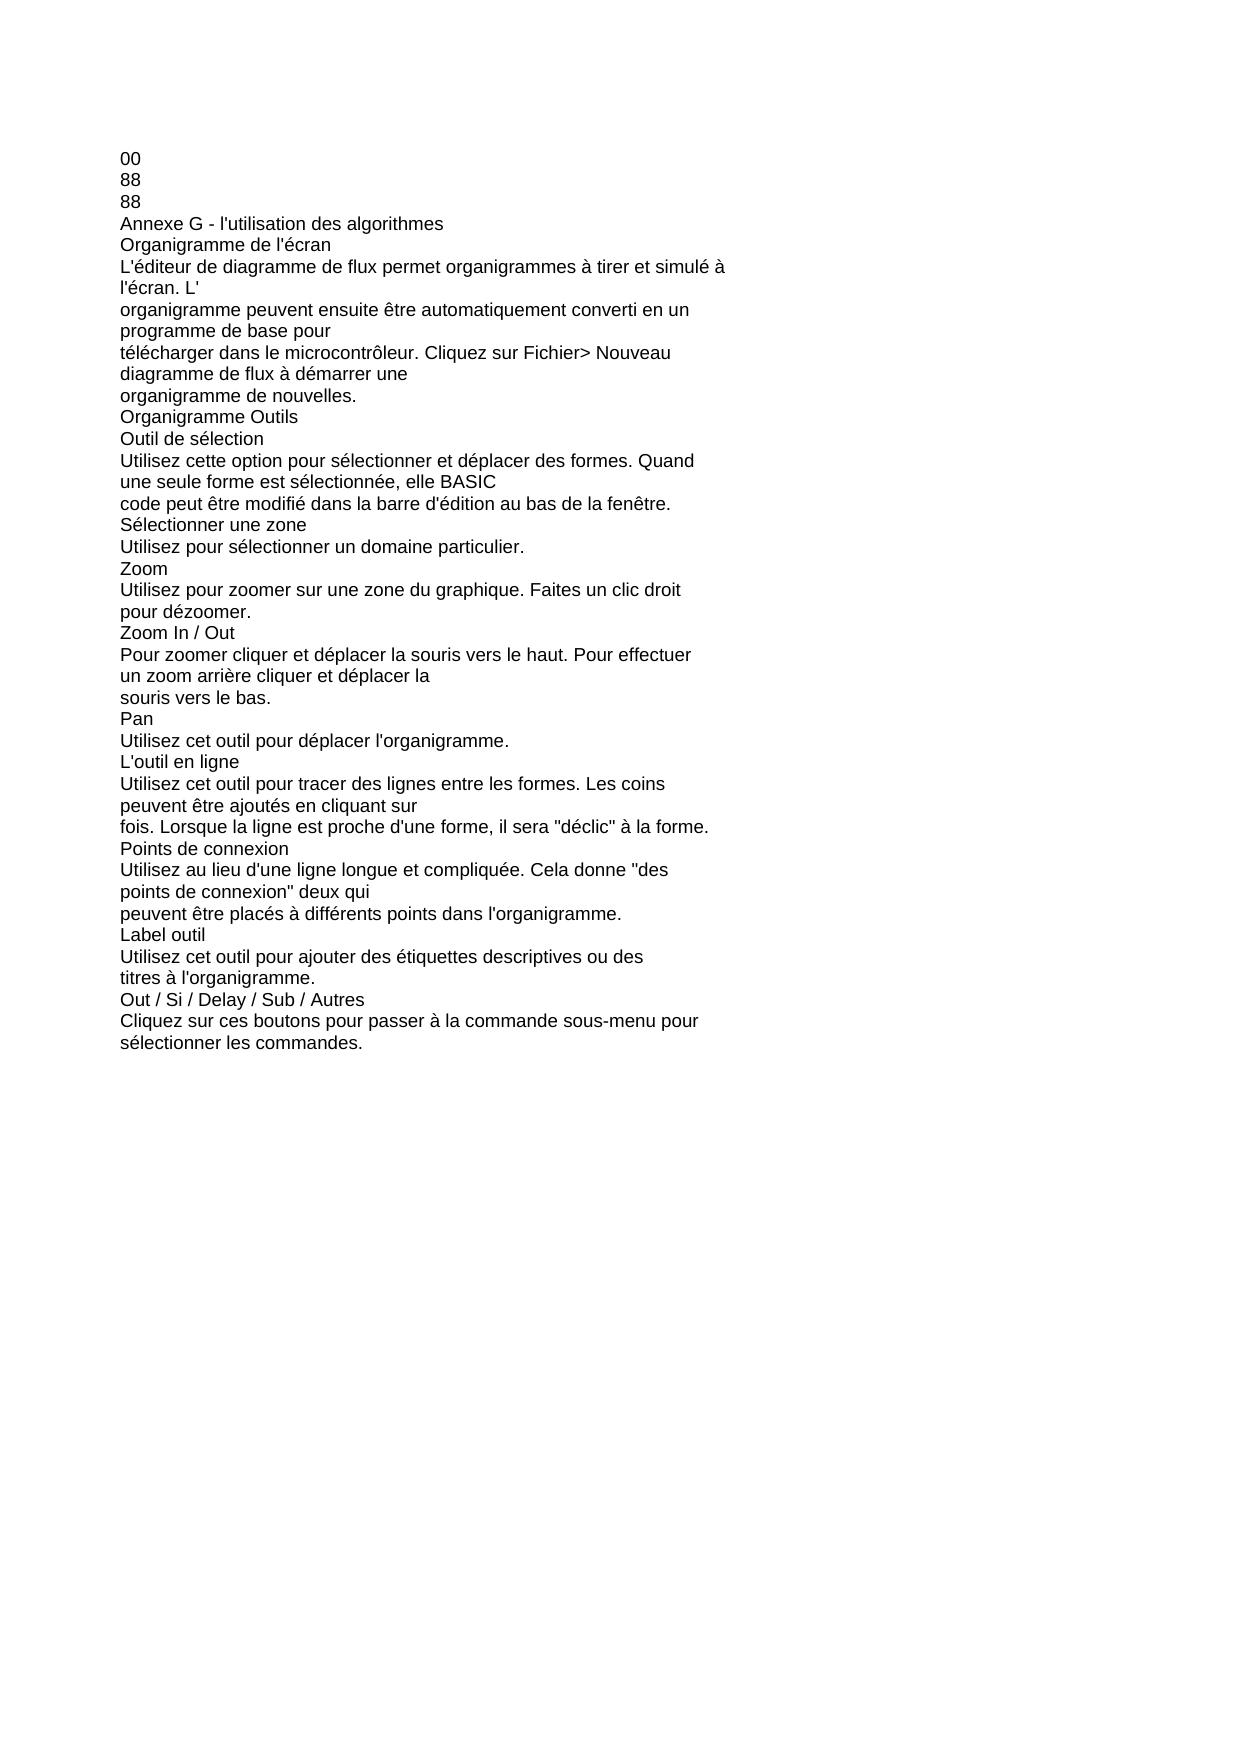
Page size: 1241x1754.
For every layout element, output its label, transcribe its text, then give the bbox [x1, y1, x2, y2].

text Utilisez cet outil pour tracer des lignes entre les formes. Les coins [120, 773, 1120, 794]
text 88 [120, 191, 1120, 212]
text Utilisez pour zoomer sur une zone du graphique. Faites un clic droit [120, 579, 1120, 600]
text Utilisez pour sélectionner un domaine particulier. [120, 536, 1120, 557]
text Annexe G - l'utilisation des algorithmes [120, 212, 1120, 234]
text peuvent être ajoutés en cliquant sur [120, 794, 1120, 816]
text titres à l'organigramme. [120, 967, 1120, 988]
text L'éditeur de diagramme de flux permet organigrammes à tirer et simulé à [120, 255, 1120, 277]
text Organigramme Outils [120, 406, 1120, 428]
text Pour zoomer cliquer et déplacer la souris vers le haut. Pour effectuer [120, 643, 1120, 665]
text sélectionner les commandes. [120, 1032, 1120, 1053]
text diagramme de flux à démarrer une [120, 363, 1120, 385]
text L'outil en ligne [120, 751, 1120, 773]
text Sélectionner une zone [120, 514, 1120, 536]
text Utilisez cet outil pour ajouter des étiquettes descriptives ou des [120, 945, 1120, 967]
text fois. Lorsque la ligne est proche d'une forme, il sera "déclic" à la forme. [120, 816, 1120, 838]
text un zoom arrière cliquer et déplacer la [120, 665, 1120, 687]
text Cliquez sur ces boutons pour passer à la commande sous-menu pour [120, 1010, 1120, 1032]
text souris vers le bas. [120, 687, 1120, 708]
text code peut être modifié dans la barre d'édition au bas de la fenêtre. [120, 493, 1120, 514]
text Utilisez au lieu d'une ligne longue et compliquée. Cela donne "des [120, 859, 1120, 881]
text pour dézoomer. [120, 600, 1120, 622]
text 00 [120, 148, 1120, 169]
text Zoom In / Out [120, 622, 1120, 643]
text organigramme peuvent ensuite être automatiquement converti en un [120, 298, 1120, 320]
text Zoom [120, 557, 1120, 579]
text points de connexion" deux qui [120, 881, 1120, 902]
text Out / Si / Delay / Sub / Autres [120, 988, 1120, 1010]
text une seule forme est sélectionnée, elle BASIC [120, 471, 1120, 493]
text Utilisez cette option pour sélectionner et déplacer des formes. Quand [120, 449, 1120, 471]
text Label outil [120, 924, 1120, 945]
text peuvent être placés à différents points dans l'organigramme. [120, 902, 1120, 924]
text organigramme de nouvelles. [120, 385, 1120, 406]
text 88 [120, 169, 1120, 191]
text Points de connexion [120, 838, 1120, 859]
text Utilisez cet outil pour déplacer l'organigramme. [120, 730, 1120, 751]
text Outil de sélection [120, 428, 1120, 449]
text télécharger dans le microcontrôleur. Cliquez sur Fichier> Nouveau [120, 342, 1120, 363]
text Organigramme de l'écran [120, 234, 1120, 255]
text Pan [120, 708, 1120, 730]
text l'écran. L' [120, 277, 1120, 298]
text programme de base pour [120, 320, 1120, 342]
